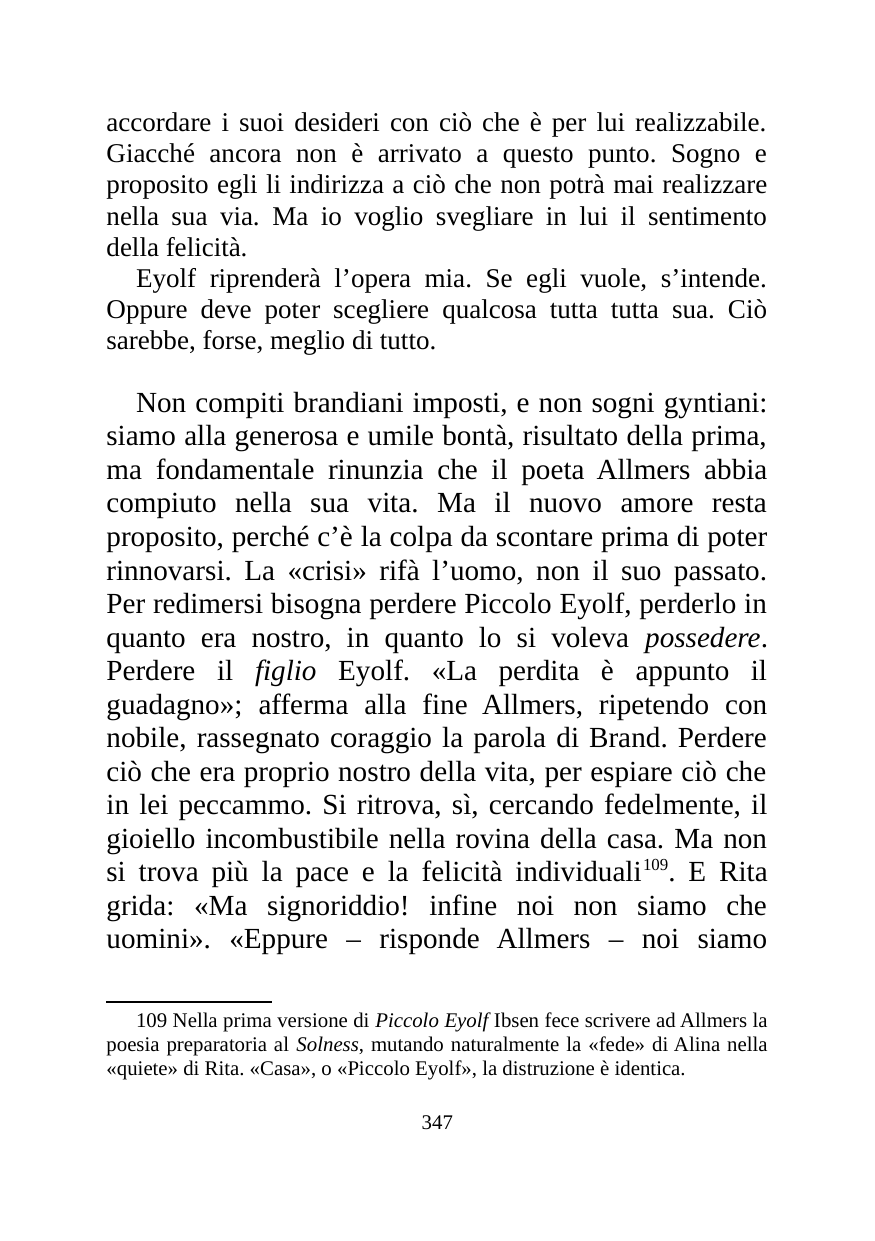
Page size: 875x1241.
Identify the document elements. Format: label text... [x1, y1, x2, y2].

text Nella prima versione di Piccolo Eyolf Ibsen fece scrivere ad Allmers la poesia preparatoria al Solness, mutando naturalmente la «fede» di Alina nella «quiete» di Rita. «Casa», o «Piccolo Eyolf», la distruzione è identica. [106, 1008, 768, 1080]
text Eyolf riprenderà l’opera mia. Se egli vuole, s’intende. Oppure deve poter scegliere qualcosa tutta tutta sua. Ciò sarebbe, forse, meglio di tutto. [106, 262, 768, 355]
text accordare i suoi desideri con ciò che è per lui realizzabile. Giacché ancora non è arrivato a questo punto. Sogno e proposito egli li indirizza a ciò che non potrà mai realizzare nella sua via. Ma io voglio svegliare in lui il sentimento della felicità. [106, 106, 768, 262]
text Non compiti brandiani imposti, e non sogni gyntiani: siamo alla generosa e umile bontà, risultato della prima, ma fondamentale rinunzia che il poeta Allmers abbia compiuto nella sua vita. Ma il nuovo amore resta proposito, perché c’è la colpa da scontare prima di poter rinnovarsi. La «crisi» rifà l’uomo, non il suo passato. Per redimersi bisogna perdere Piccolo Eyolf, perderlo in quanto era nostro, in quanto lo si voleva possedere. Perdere il figlio Eyolf. «La perdita è appunto il guadagno»; afferma alla fine Allmers, ripetendo con nobile, rassegnato coraggio la parola di Brand. Perdere ciò che era proprio nostro della vita, per espiare ciò che in lei peccammo. Si ritrova, sì, cercando fedelmente, il gioiello incombustibile nella rovina della casa. Ma non si trova più la pace e la felicità individuali. E Rita grida: «Ma signoriddio! infine noi non siamo che uomini». «Eppure – risponde Allmers – noi siamo [106, 385, 768, 955]
